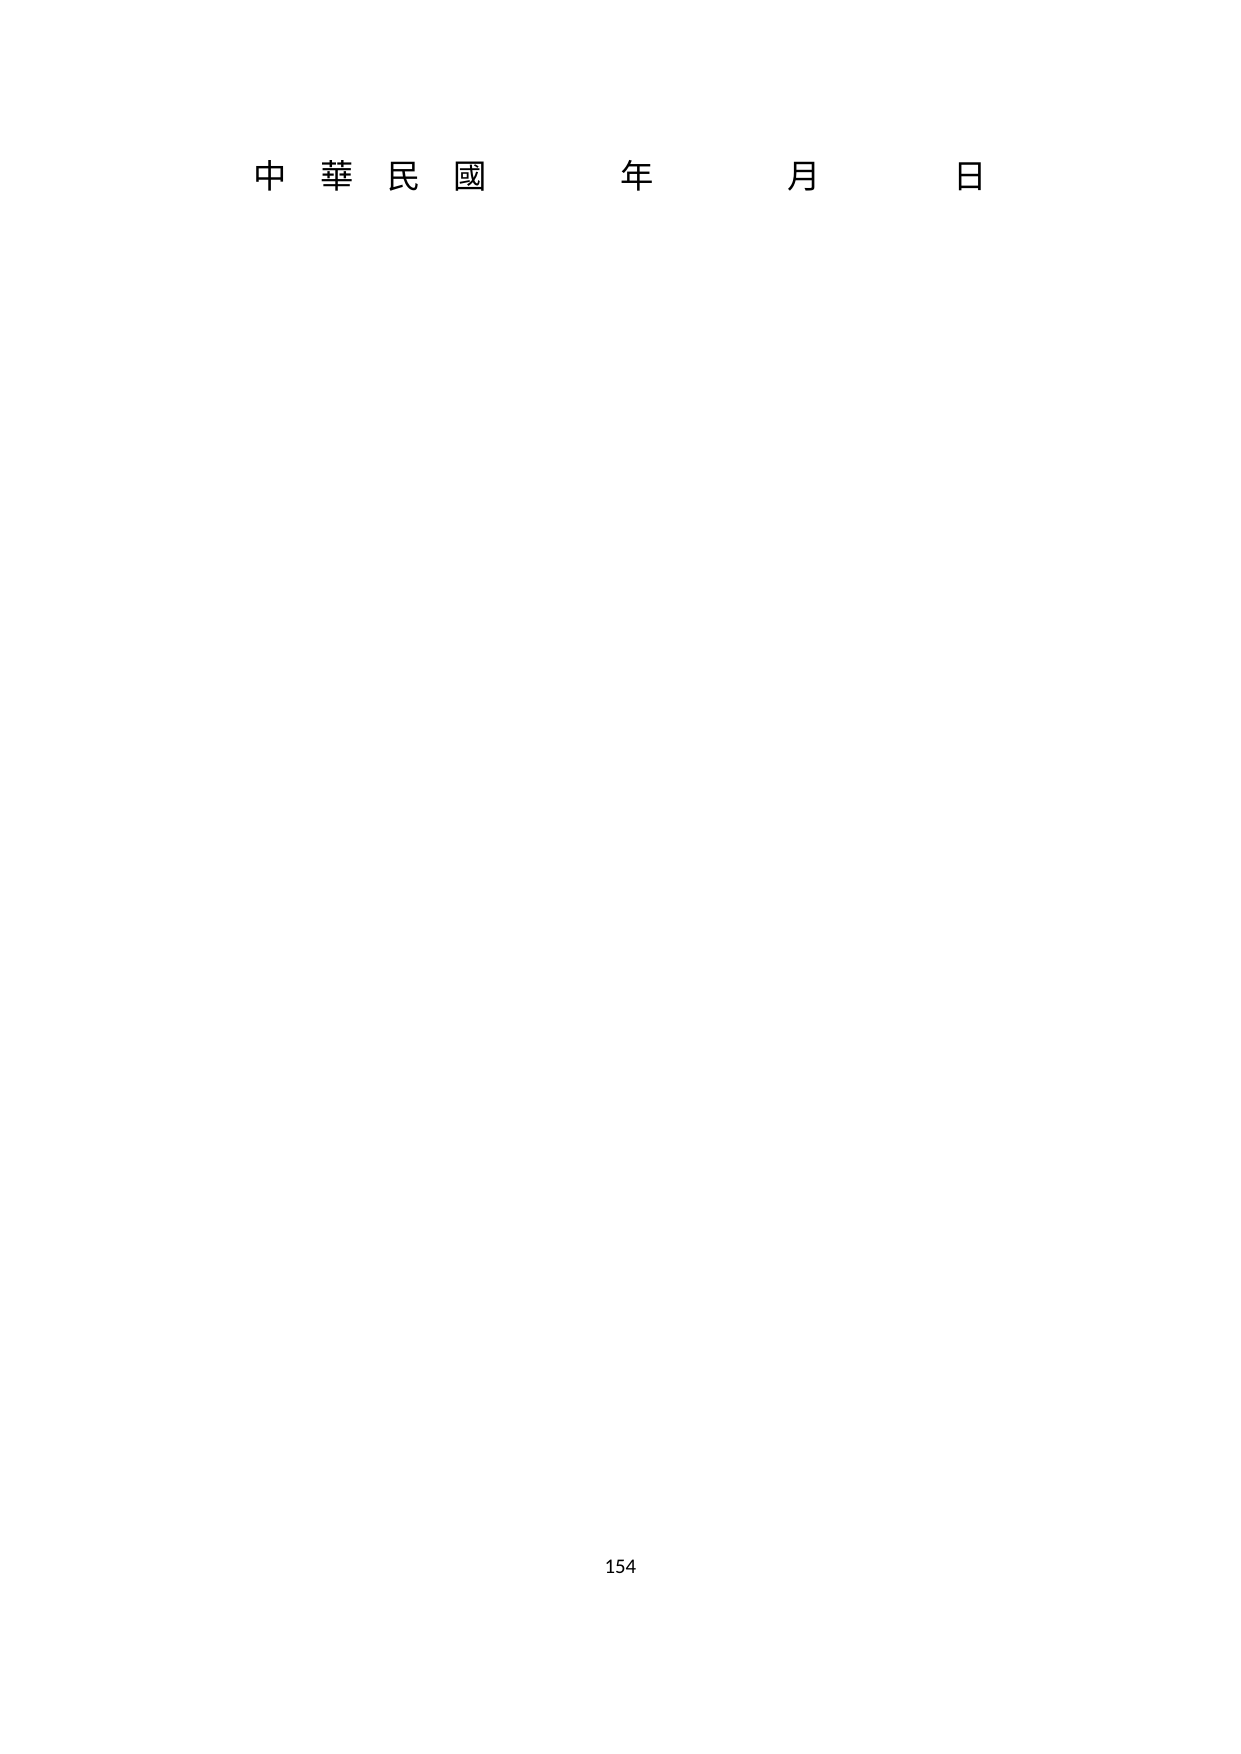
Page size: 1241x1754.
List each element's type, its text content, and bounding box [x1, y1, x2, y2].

text 中 華 民 國 年 月 日 [118, 150, 1122, 198]
